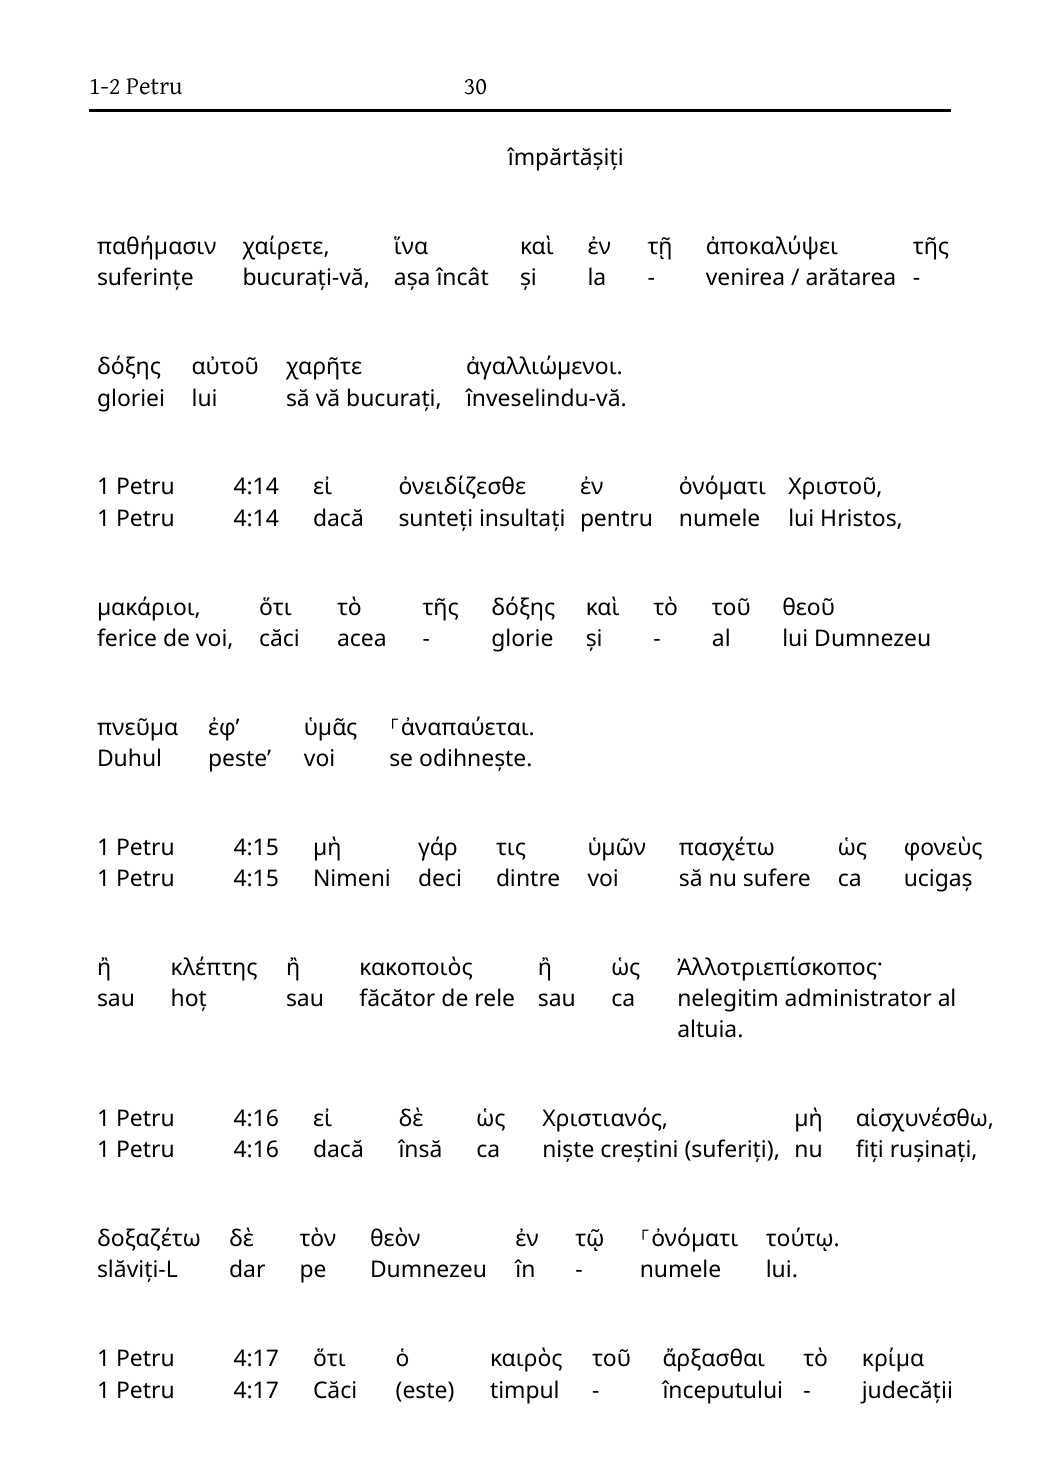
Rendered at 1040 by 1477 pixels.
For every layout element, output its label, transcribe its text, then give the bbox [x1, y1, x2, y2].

table_cell τις [492, 831, 583, 862]
table_cell căci [255, 622, 333, 653]
table_header [93, 799, 229, 831]
table_header [607, 920, 673, 951]
table_cell făcător de rele [355, 982, 533, 1044]
table_cell μὴ [309, 831, 414, 862]
table_cell ἢ [93, 951, 166, 982]
table_cell Dumnezeu [366, 1254, 511, 1285]
table_cell μακάριοι, [93, 590, 255, 622]
table_cell sunteți insultați [394, 502, 576, 533]
table_cell αὐτοῦ [187, 350, 282, 381]
table_cell τὸν [295, 1222, 366, 1253]
table_cell φονεὺς [899, 831, 1007, 862]
table_cell numele [675, 502, 784, 533]
table_cell - [418, 622, 487, 653]
table_cell pentru [576, 502, 674, 533]
table_cell ἢ [282, 951, 355, 982]
table_header [391, 1311, 486, 1342]
table_cell și [581, 622, 649, 653]
table_cell fiți rușinați, [851, 1133, 1015, 1164]
table_header [229, 799, 309, 831]
table_header [538, 1071, 790, 1102]
table_cell ca [834, 862, 899, 893]
table_cell timpul [486, 1374, 588, 1405]
table_cell și [516, 261, 583, 293]
table_header [799, 1311, 857, 1342]
table_cell deci [414, 862, 492, 893]
table_cell ἀγαλλιώμενοι. [462, 350, 643, 381]
table_cell καὶ [581, 590, 649, 622]
table_cell începutului [658, 1374, 799, 1405]
table_header [472, 1071, 538, 1102]
table_header [583, 199, 643, 230]
table_cell ὑμᾶς [300, 711, 385, 742]
table_cell ἀποκαλύψει [701, 230, 908, 261]
table_cell nu [790, 1133, 851, 1164]
table_cell ferice de voi, [93, 622, 255, 653]
table_cell χαρῆτε [282, 350, 462, 381]
table_cell așa încât [390, 261, 516, 293]
table_cell 4:14 [229, 470, 309, 502]
table_header [394, 439, 576, 470]
table_cell sau [534, 982, 607, 1044]
table_cell [670, 141, 748, 172]
table_cell τῷ [571, 1222, 635, 1253]
table_header [635, 1191, 761, 1222]
table_header [282, 920, 355, 951]
table_header [93, 1191, 225, 1222]
table_cell - [643, 261, 701, 293]
table_cell τὸ [799, 1342, 857, 1373]
table_header [414, 799, 492, 831]
table_header [282, 319, 462, 350]
table_cell δὲ [225, 1222, 295, 1253]
table_header [295, 1191, 366, 1222]
table_cell 1 Petru [93, 1374, 229, 1405]
table_cell ἄρξασθαι [658, 1342, 799, 1373]
table_header [583, 799, 674, 831]
table_cell 4:15 [229, 862, 309, 893]
table_cell κακοποιὸς [355, 951, 533, 982]
table_header [229, 1071, 309, 1102]
table_cell lui Hristos, [784, 502, 923, 533]
table_cell gloriei [93, 381, 187, 413]
table_header [761, 1191, 863, 1222]
table_cell glorie [487, 622, 581, 653]
table_cell Χριστιανός, [538, 1102, 790, 1133]
table_cell sau [282, 982, 355, 1044]
table_cell τοῦ [708, 590, 778, 622]
table_cell κρίμα [858, 1342, 976, 1373]
table_header [93, 319, 187, 350]
table_header [93, 559, 255, 590]
table_cell καιρὸς [486, 1342, 588, 1373]
table_cell însă [394, 1133, 472, 1164]
table_header [581, 559, 649, 590]
table_cell ⸀ὀνόματι [635, 1222, 761, 1253]
table_cell δόξης [487, 590, 581, 622]
table_header [238, 199, 389, 230]
table_cell [93, 141, 229, 172]
table_cell împărtășiți [504, 141, 670, 172]
table_cell γάρ [414, 831, 492, 862]
table_header [909, 199, 977, 230]
table_cell (este) [391, 1374, 486, 1405]
table_header [309, 439, 394, 470]
table_cell ὀνειδίζεσθε [394, 470, 576, 502]
table_header [675, 439, 784, 470]
table_cell τὸ [333, 590, 418, 622]
table_cell τῇ [643, 230, 701, 261]
table_cell 1 Petru [93, 502, 229, 533]
table_header [187, 319, 282, 350]
table_cell ucigaș [899, 862, 1007, 893]
table_header [487, 559, 581, 590]
table_cell 1 Petru [93, 862, 229, 893]
table_cell să nu sufere [675, 862, 833, 893]
table_cell ἵνα [390, 230, 516, 261]
table_cell dacă [309, 502, 394, 533]
table_cell δόξης [93, 350, 187, 381]
table_cell ἐν [576, 470, 674, 502]
table_cell εἰ [309, 470, 394, 502]
table_header [355, 920, 533, 951]
table_cell παθήμασιν [93, 230, 238, 261]
table_cell acea [333, 622, 418, 653]
table_header [511, 1191, 571, 1222]
table_cell lui. [761, 1254, 863, 1285]
table_cell - [909, 261, 977, 293]
table_header [778, 559, 950, 590]
table_cell μὴ [790, 1102, 851, 1133]
table_cell 1 Petru [93, 1342, 229, 1373]
table_cell 4:17 [229, 1374, 309, 1405]
table_header [708, 559, 778, 590]
table_cell ca [472, 1133, 538, 1164]
table_header [576, 439, 674, 470]
table_cell Duhul [93, 742, 204, 773]
table_header [93, 1311, 229, 1342]
table_header [534, 920, 607, 951]
table_cell dar [225, 1254, 295, 1285]
table_header [93, 199, 238, 230]
table_cell ὁ [391, 1342, 486, 1373]
table_header [462, 319, 643, 350]
table_header [93, 920, 166, 951]
table_cell [309, 141, 394, 172]
table_header [385, 679, 559, 711]
table_cell αἰσχυνέσθω, [851, 1102, 1015, 1133]
table_cell numele [635, 1254, 761, 1285]
table_header [673, 920, 1016, 951]
table_cell 4:15 [229, 831, 309, 862]
table_cell τοῦ [588, 1342, 658, 1373]
table_cell [229, 141, 309, 172]
table_header [486, 1311, 588, 1342]
table_cell ὅτι [309, 1342, 391, 1373]
table_cell al [708, 622, 778, 653]
table_cell ca [607, 982, 673, 1044]
table_cell lui Dumnezeu [778, 622, 950, 653]
table_cell ἢ [534, 951, 607, 982]
table_cell ἐν [583, 230, 643, 261]
table_header [571, 1191, 635, 1222]
table_cell τὸ [649, 590, 707, 622]
table_cell 4:14 [229, 502, 309, 533]
table_cell 1 Petru [93, 831, 229, 862]
table_cell [394, 141, 503, 172]
table_cell ὡς [472, 1102, 538, 1133]
table_cell venirea / arătarea [701, 261, 908, 293]
table_header [166, 920, 282, 951]
table_header [204, 679, 299, 711]
table_cell nelegitim administrator al altuia. [673, 982, 1016, 1044]
table_cell ὅτι [255, 590, 333, 622]
table_header [93, 1071, 229, 1102]
table_cell suferințe [93, 261, 238, 293]
table_cell - [571, 1254, 635, 1285]
table_cell 1 Petru [93, 1102, 229, 1133]
table_cell 4:17 [229, 1342, 309, 1373]
table_header [649, 559, 707, 590]
table_cell Χριστοῦ, [784, 470, 923, 502]
table_header [899, 799, 1007, 831]
table_cell θεοῦ [778, 590, 950, 622]
table_cell τῆς [909, 230, 977, 261]
table_header [701, 199, 908, 230]
table_cell se odihnește. [385, 742, 559, 773]
table_header [658, 1311, 799, 1342]
table_header [390, 199, 516, 230]
table_header [516, 199, 583, 230]
table_cell [841, 141, 953, 172]
table_cell [748, 141, 841, 172]
table_cell sau [93, 982, 166, 1044]
table_cell ὑμῶν [583, 831, 674, 862]
table_header [309, 1311, 391, 1342]
table_header [394, 1071, 472, 1102]
table_cell χαίρετε, [238, 230, 389, 261]
table_cell bucurați-vă, [238, 261, 389, 293]
table_header [309, 1071, 394, 1102]
table_cell la [583, 261, 643, 293]
table_header [643, 199, 701, 230]
table_cell niște creștini (suferiți), [538, 1133, 790, 1164]
table_cell înveselindu-vă. [462, 381, 643, 413]
table_cell hoț [166, 982, 282, 1044]
table_cell 4:16 [229, 1133, 309, 1164]
table_header [418, 559, 487, 590]
table_header [229, 1311, 309, 1342]
table_cell τῆς [418, 590, 487, 622]
table_cell pe [295, 1254, 366, 1285]
table_cell peste’ [204, 742, 299, 773]
table_cell judecății [858, 1374, 976, 1405]
table_header [366, 1191, 511, 1222]
table_header [492, 799, 583, 831]
table_header [229, 439, 309, 470]
table_cell εἰ [309, 1102, 394, 1133]
table_header [300, 679, 385, 711]
table_header [93, 679, 204, 711]
table_cell - [799, 1374, 857, 1405]
table_cell în [511, 1254, 571, 1285]
table_header [834, 799, 899, 831]
table_header [790, 1071, 851, 1102]
table_cell ὀνόματι [675, 470, 784, 502]
table_cell θεὸν [366, 1222, 511, 1253]
table_cell - [649, 622, 707, 653]
table_header [255, 559, 333, 590]
table_cell 1 Petru [93, 470, 229, 502]
table_cell Ἀλλοτριεπίσκοπος· [673, 951, 1016, 982]
table_cell τούτῳ. [761, 1222, 863, 1253]
table_header [309, 799, 414, 831]
table_cell καὶ [516, 230, 583, 261]
table_cell Nimeni [309, 862, 414, 893]
table_cell ὡς [607, 951, 673, 982]
table_cell ⸀ἀναπαύεται. [385, 711, 559, 742]
table_cell să vă bucurați, [282, 381, 462, 413]
table_cell voi [583, 862, 674, 893]
table_cell - [588, 1374, 658, 1405]
table_cell δοξαζέτω [93, 1222, 225, 1253]
table_cell ὡς [834, 831, 899, 862]
table_cell slăviți-L [93, 1254, 225, 1285]
table_header [333, 559, 418, 590]
table_cell Căci [309, 1374, 391, 1405]
table_cell ἐφ’ [204, 711, 299, 742]
table_header [858, 1311, 976, 1342]
table_header [93, 439, 229, 470]
table_cell δὲ [394, 1102, 472, 1133]
table_header [851, 1071, 1015, 1102]
table_cell ἐν [511, 1222, 571, 1253]
table_header [675, 799, 833, 831]
table_cell κλέπτης [166, 951, 282, 982]
table_cell dintre [492, 862, 583, 893]
table_cell voi [300, 742, 385, 773]
table_cell 4:16 [229, 1102, 309, 1133]
table_cell lui [187, 381, 282, 413]
table_header [225, 1191, 295, 1222]
table_cell 1 Petru [93, 1133, 229, 1164]
table_header [784, 439, 923, 470]
table_cell πνεῦμα [93, 711, 204, 742]
table_header [588, 1311, 658, 1342]
table_cell πασχέτω [675, 831, 833, 862]
table_cell dacă [309, 1133, 394, 1164]
